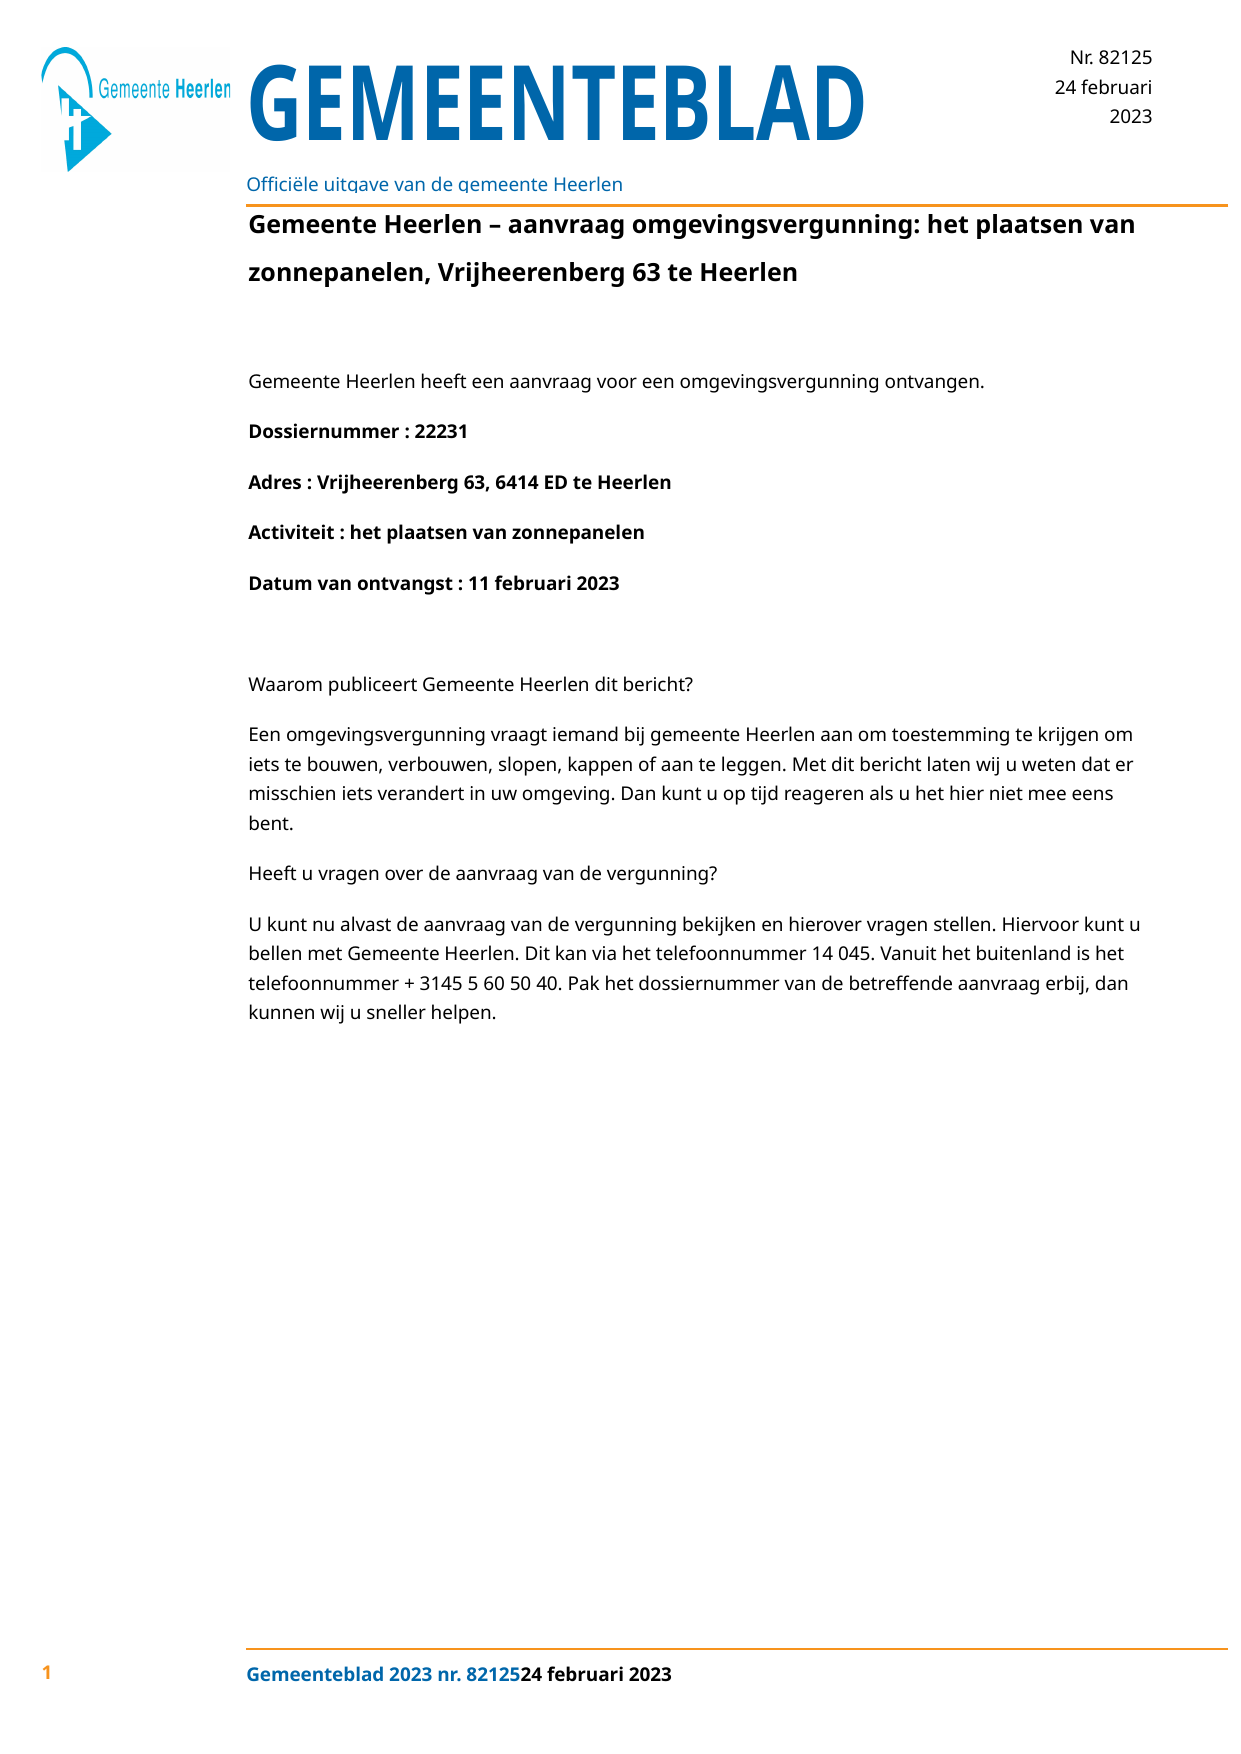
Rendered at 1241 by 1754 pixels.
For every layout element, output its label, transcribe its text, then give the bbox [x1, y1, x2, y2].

text U kunt nu alvast de aanvraag van de vergunning bekijken en hierover vragen stellen. Hiervoor kunt u bellen met Gemeente Heerlen. Dit kan via het telefoonnummer 14 045. Vanuit het buitenland is het telefoonnummer + 3145 5 60 50 40. Pak het dossiernummer van de betreffende aanvraag erbij, dan kunnen wij u sneller helpen. [248, 911, 1152, 1025]
text Dossiernummer : 22231 [248, 419, 1152, 444]
text Heeft u vragen over de aanvraag van de vergunning? [248, 860, 1152, 886]
picture [41, 47, 59, 70]
text Adres : Vrijheerenberg 63, 6414 ED te Heerlen [248, 469, 1152, 495]
text Gemeente Heerlen – aanvraag omgevingsvergunning: het plaatsen van zonnepanelen, Vrijheerenberg 63 te Heerlen [248, 207, 1152, 288]
text Een omgevingsvergunning vraagt iemand bij gemeente Heerlen aan om toestemming te krijgen om iets te bouwen, verbouwen, slopen, kappen of aan te leggen. Met dit bericht laten wij u weten dat er misschien iets verandert in uw omgeving. Dan kunt u op tijd reageren als u het hier niet mee eens bent. [248, 721, 1152, 836]
text Waarom publiceert Gemeente Heerlen dit bericht? [248, 671, 1152, 697]
text Gemeente Heerlen heeft een aanvraag voor een omgevingsvergunning ontvangen. [248, 368, 1152, 394]
picture [41, 47, 231, 172]
text Activiteit : het plaatsen van zonnepanelen [248, 519, 1152, 545]
text Datum van ontvangst : 11 februari 2023 [248, 570, 1152, 596]
